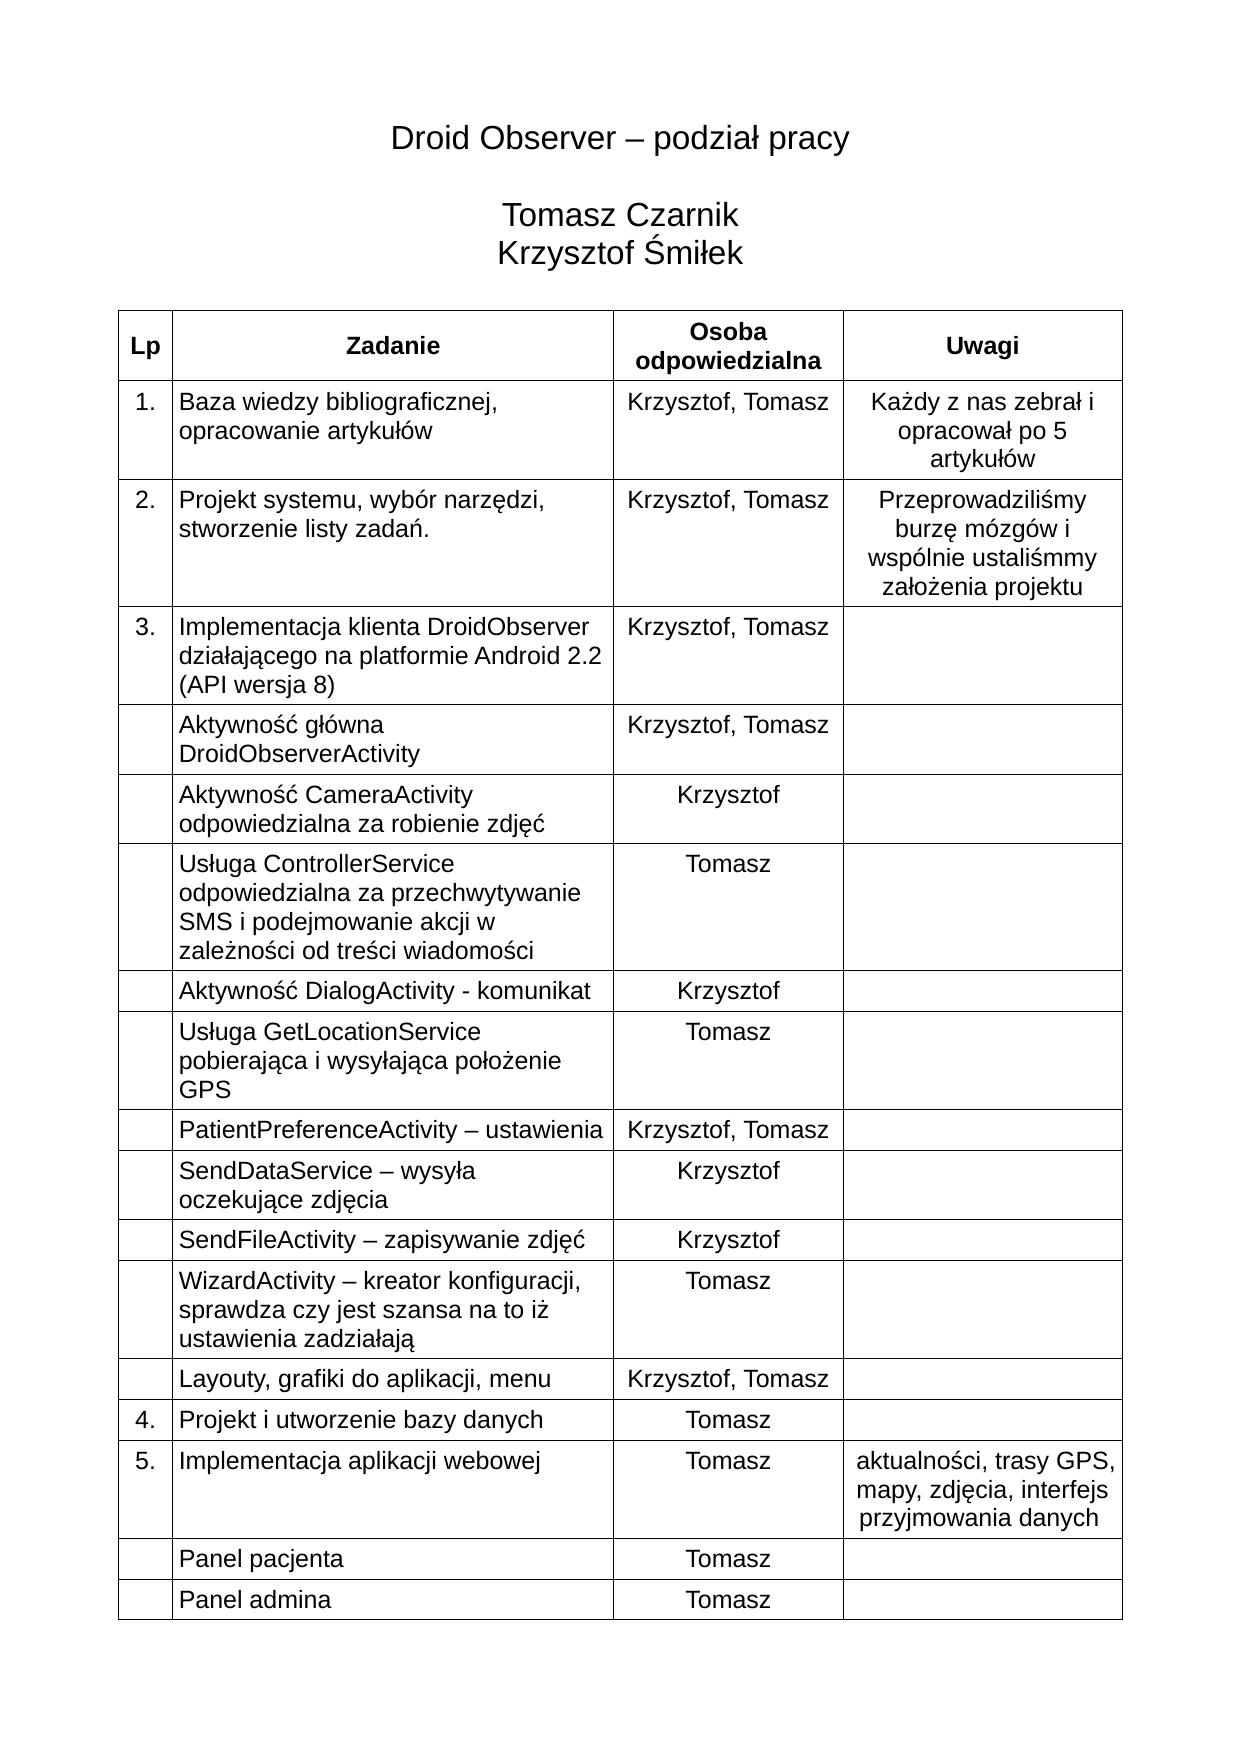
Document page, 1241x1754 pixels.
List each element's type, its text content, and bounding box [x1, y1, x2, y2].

table_cell [119, 705, 172, 774]
table_cell Projekt systemu, wybór narzędzi, stworzenie listy zadań. [173, 480, 613, 606]
table_cell Każdy z nas zebrał i opracował po 5 artykułów [844, 381, 1122, 479]
table_cell 2. [119, 480, 172, 606]
table_header Zadanie [173, 311, 613, 380]
table_cell Usługa ControllerService odpowiedzialna za przechwytywanie SMS i podejmowanie akcji w zależności od treści wiadomości [173, 844, 613, 970]
table_cell Tomasz [614, 844, 843, 970]
table_cell Usługa GetLocationService pobierająca i wysyłająca położenie GPS [173, 1012, 613, 1109]
table_cell [119, 1539, 172, 1579]
table_cell Tomasz [614, 1441, 843, 1538]
table_cell [119, 1580, 172, 1619]
table_cell Krzysztof, Tomasz [614, 1110, 843, 1150]
table_cell Krzysztof, Tomasz [614, 607, 843, 704]
table_cell Aktywność główna DroidObserverActivity [173, 705, 613, 774]
table_cell Baza wiedzy bibliograficznej, opracowanie artykułów [173, 381, 613, 479]
table_cell Tomasz [614, 1400, 843, 1440]
table_cell [844, 1400, 1122, 1440]
table_cell WizardActivity – kreator konfiguracji, sprawdza czy jest szansa na to iż ustawienia zadziałają [173, 1261, 613, 1358]
table_cell [844, 705, 1122, 774]
table_cell [119, 844, 172, 970]
table_cell aktualności, trasy GPS, mapy, zdjęcia, interfejs przyjmowania danych [844, 1441, 1122, 1538]
table_cell Tomasz [614, 1580, 843, 1619]
table_cell 4. [119, 1400, 172, 1440]
text Tomasz Czarnik [118, 195, 1122, 233]
table_cell [844, 775, 1122, 843]
table_cell [844, 1261, 1122, 1358]
table_cell [844, 1539, 1122, 1579]
table_cell [119, 1151, 172, 1219]
table_cell [119, 971, 172, 1011]
table_cell Aktywność CameraActivity odpowiedzialna za robienie zdjęć [173, 775, 613, 843]
table_cell Krzysztof, Tomasz [614, 381, 843, 479]
table_cell SendFileActivity – zapisywanie zdjęć [173, 1220, 613, 1260]
table_cell SendDataService – wysyła oczekujące zdjęcia [173, 1151, 613, 1219]
table_cell Aktywność DialogActivity - komunikat [173, 971, 613, 1011]
table_cell Krzysztof [614, 971, 843, 1011]
table_cell [844, 844, 1122, 970]
table_cell [844, 971, 1122, 1011]
table_cell [119, 775, 172, 843]
table_header Lp [119, 311, 172, 380]
table_cell Przeprowadziliśmy burzę mózgów i wspólnie ustaliśmmy założenia projektu [844, 480, 1122, 606]
table_cell [119, 1359, 172, 1399]
table_cell [844, 1580, 1122, 1619]
table_cell [119, 1012, 172, 1109]
table_cell [844, 1012, 1122, 1109]
table_cell [119, 1220, 172, 1260]
table_cell Tomasz [614, 1261, 843, 1358]
table_cell Implementacja aplikacji webowej [173, 1441, 613, 1538]
table_header Osoba odpowiedzialna [614, 311, 843, 380]
table_cell Projekt i utworzenie bazy danych [173, 1400, 613, 1440]
table_cell Panel pacjenta [173, 1539, 613, 1579]
table_cell [844, 607, 1122, 704]
table_cell Krzysztof, Tomasz [614, 705, 843, 774]
table_cell [119, 1261, 172, 1358]
table_cell [844, 1359, 1122, 1399]
table_cell [844, 1220, 1122, 1260]
table_cell Tomasz [614, 1012, 843, 1109]
text Krzysztof Śmiłek [118, 233, 1122, 272]
table_cell [119, 1110, 172, 1150]
table_cell Krzysztof [614, 1220, 843, 1260]
table_cell Krzysztof [614, 1151, 843, 1219]
table_cell [844, 1151, 1122, 1219]
table_cell [844, 1110, 1122, 1150]
table_cell Krzysztof, Tomasz [614, 1359, 843, 1399]
table_cell Panel admina [173, 1580, 613, 1619]
table_cell 5. [119, 1441, 172, 1538]
table_cell Tomasz [614, 1539, 843, 1579]
text Droid Observer – podział pracy [118, 118, 1122, 157]
table_cell PatientPreferenceActivity – ustawienia [173, 1110, 613, 1150]
table_header Uwagi [844, 311, 1122, 380]
table_cell 1. [119, 381, 172, 479]
table_cell 3. [119, 607, 172, 704]
table_cell Krzysztof [614, 775, 843, 843]
table_cell Implementacja klienta DroidObserver działającego na platformie Android 2.2 (API wersja 8) [173, 607, 613, 704]
table_cell Layouty, grafiki do aplikacji, menu [173, 1359, 613, 1399]
table_cell Krzysztof, Tomasz [614, 480, 843, 606]
